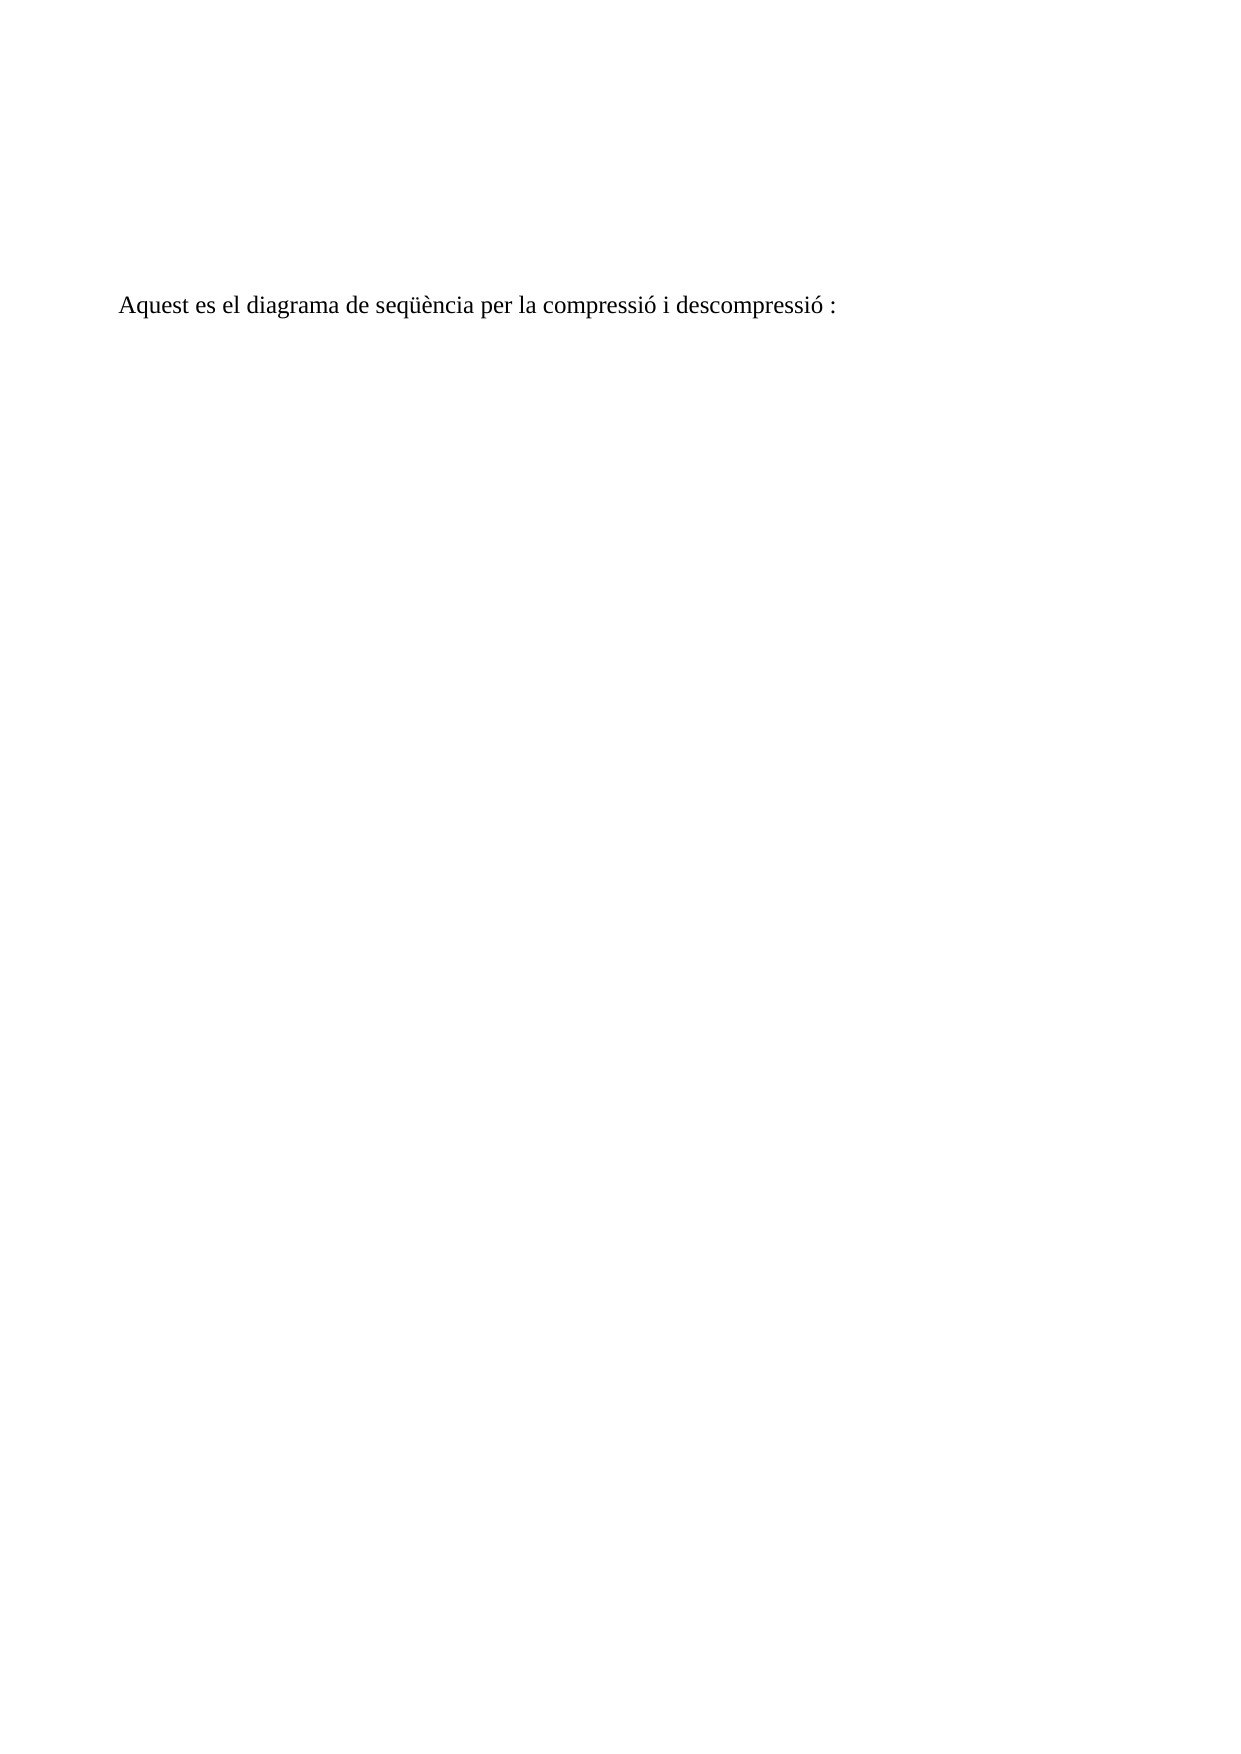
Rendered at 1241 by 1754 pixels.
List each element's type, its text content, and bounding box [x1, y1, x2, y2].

text Aquest es el diagrama de seqüència per la compressió i descompressió : [118, 291, 1122, 319]
